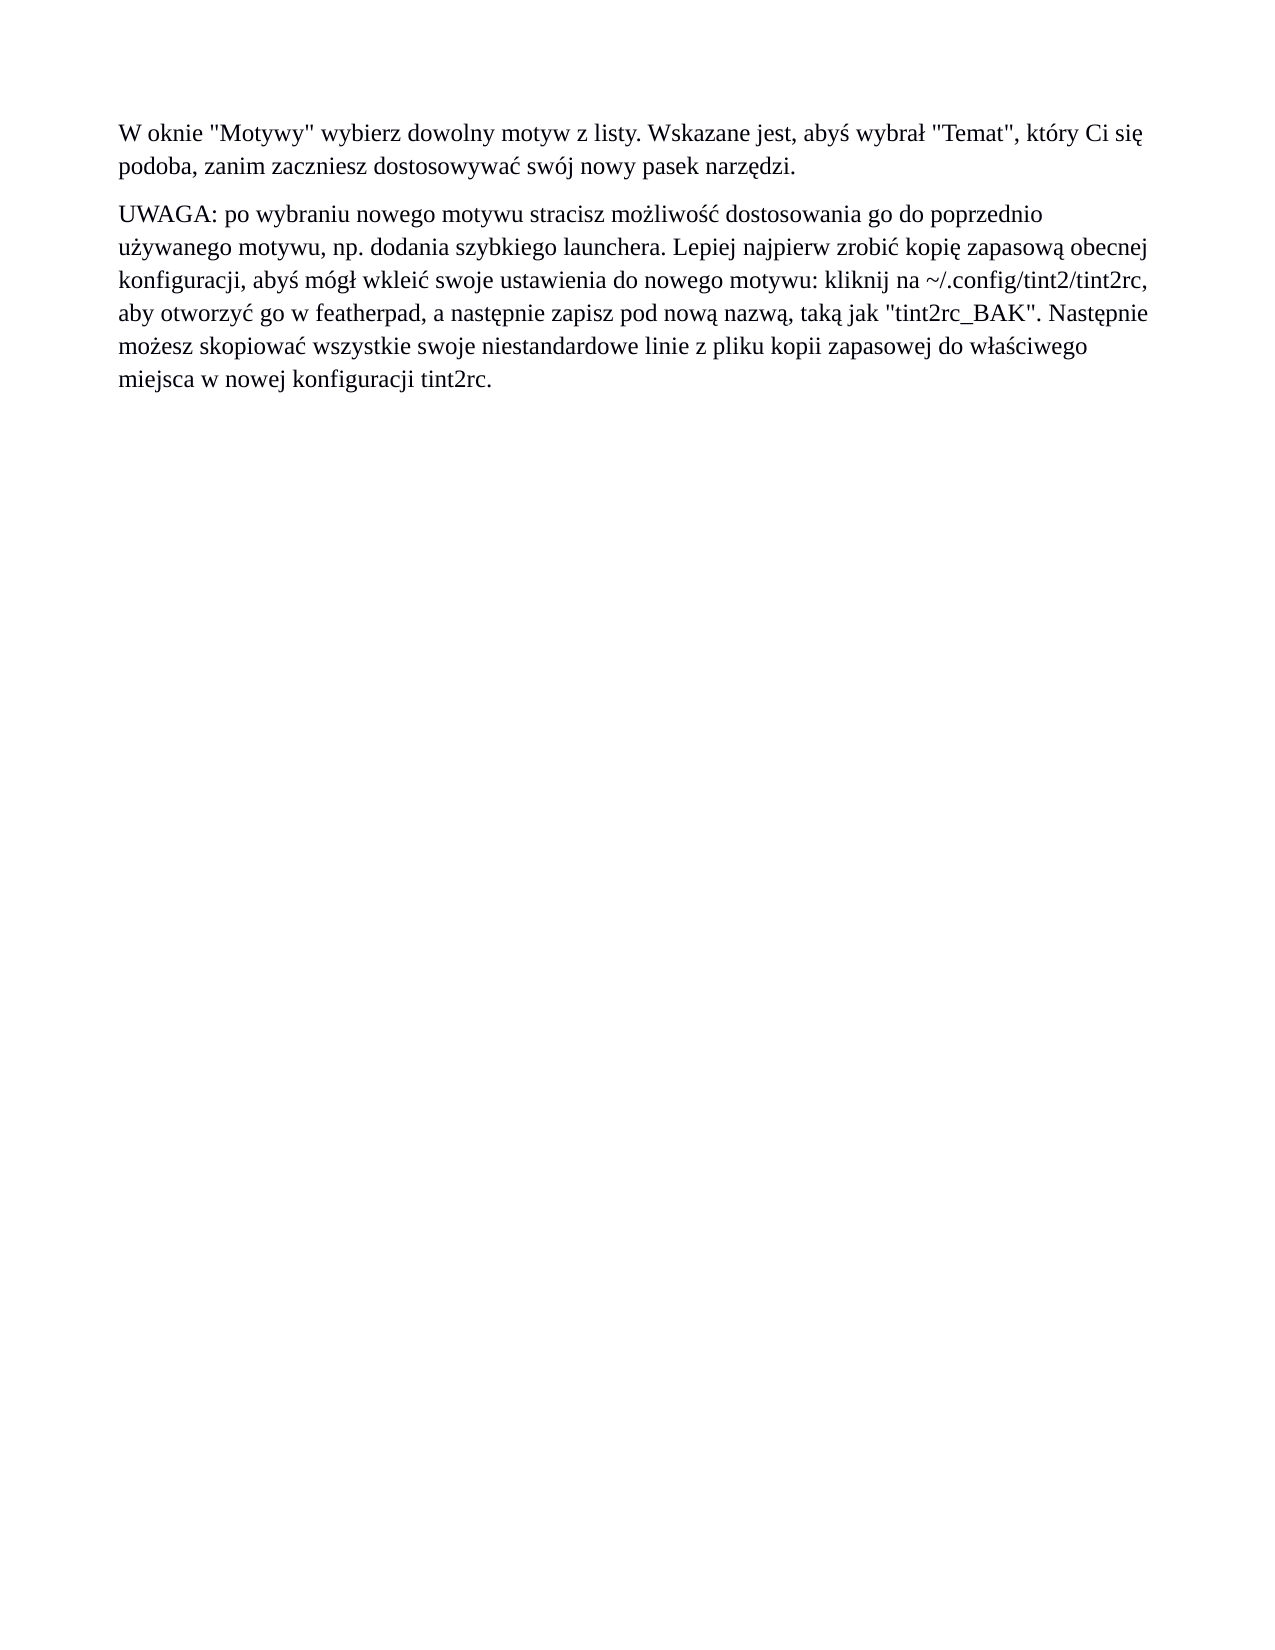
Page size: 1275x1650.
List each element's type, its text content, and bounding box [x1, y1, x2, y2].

text W oknie "Motywy" wybierz dowolny motyw z listy. Wskazane jest, abyś wybrał "Temat", który Ci się podoba, zanim zaczniesz dostosowywać swój nowy pasek narzędzi. [118, 118, 1157, 180]
text UWAGA: po wybraniu nowego motywu stracisz możliwość dostosowania go do poprzednio używanego motywu, np. dodania szybkiego launchera. Lepiej najpierw zrobić kopię zapasową obecnej konfiguracji, abyś mógł wkleić swoje ustawienia do nowego motywu: kliknij na ~/.config/tint2/tint2rc, aby otworzyć go w featherpad, a następnie zapisz pod nową nazwą, taką jak "tint2rc_BAK". Następnie możesz skopiować wszystkie swoje niestandardowe linie z pliku kopii zapasowej do właściwego miejsca w nowej konfiguracji tint2rc. [118, 199, 1157, 393]
